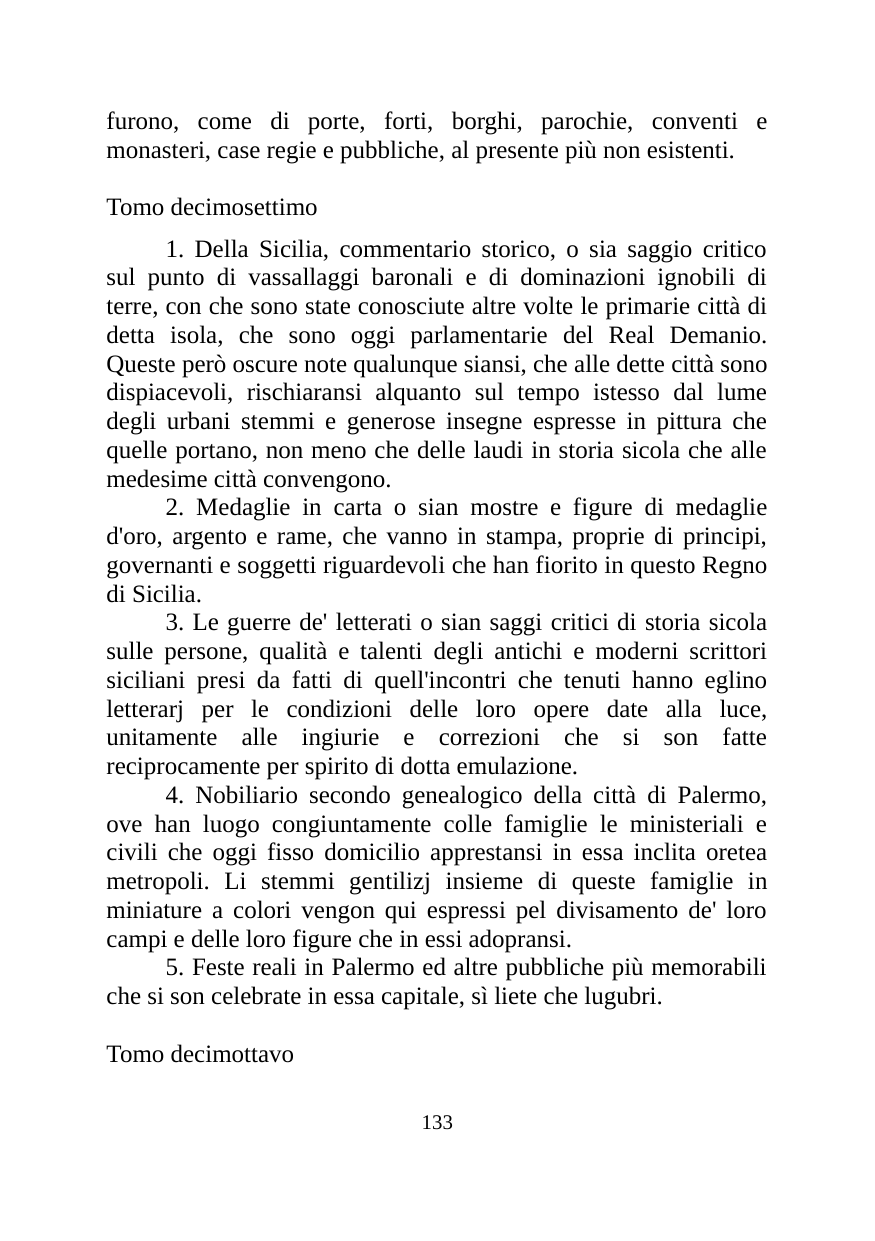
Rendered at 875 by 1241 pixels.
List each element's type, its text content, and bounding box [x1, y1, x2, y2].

text 1. Della Sicilia, commentario storico, o sia saggio critico sul punto di vassallaggi baronali e di dominazioni ignobili di terre, con che sono state conosciute altre volte le primarie città di detta isola, che sono oggi parlamentarie del Real Demanio. Queste però oscure note qualunque siansi, che alle dette città sono dispiacevoli, rischiaransi alquanto sul tempo istesso dal lume degli urbani stemmi e generose insegne espresse in pittura che quelle portano, non meno che delle laudi in storia sicola che alle medesime città convengono. [106, 234, 768, 492]
text furono, come di porte, forti, borghi, parochie, conventi e monasteri, case regie e pubbliche, al presente più non esistenti. [106, 106, 768, 164]
text 3. Le guerre de' letterati o sian saggi critici di storia sicola sulle persone, qualità e talenti degli antichi e moderni scrittori siciliani presi da fatti di quell'incontri che tenuti hanno eglino letterarj per le condizioni delle loro opere date alla luce, unitamente alle ingiurie e correzioni che si son fatte reciprocamente per spirito di dotta emulazione. [106, 607, 768, 780]
text Tomo decimottavo [106, 1039, 768, 1067]
text 5. Feste reali in Palermo ed altre pubbliche più memorabili che si son celebrate in essa capitale, sì liete che lugubri. [106, 952, 768, 1010]
text 4. Nobiliario secondo genealogico della città di Palermo, ove han luogo congiuntamente colle famiglie le ministeriali e civili che oggi fisso domicilio apprestansi in essa inclita oretea metropoli. Li stemmi gentilizj insieme di queste famiglie in miniature a colori vengon qui espressi pel divisamento de' loro campi e delle loro figure che in essi adopransi. [106, 780, 768, 952]
text Tomo decimosettimo [106, 192, 768, 221]
text 2. Medaglie in carta o sian mostre e figure di medaglie d'oro, argento e rame, che vanno in stampa, proprie di principi, governanti e soggetti riguardevoli che han fiorito in questo Regno di Sicilia. [106, 492, 768, 607]
